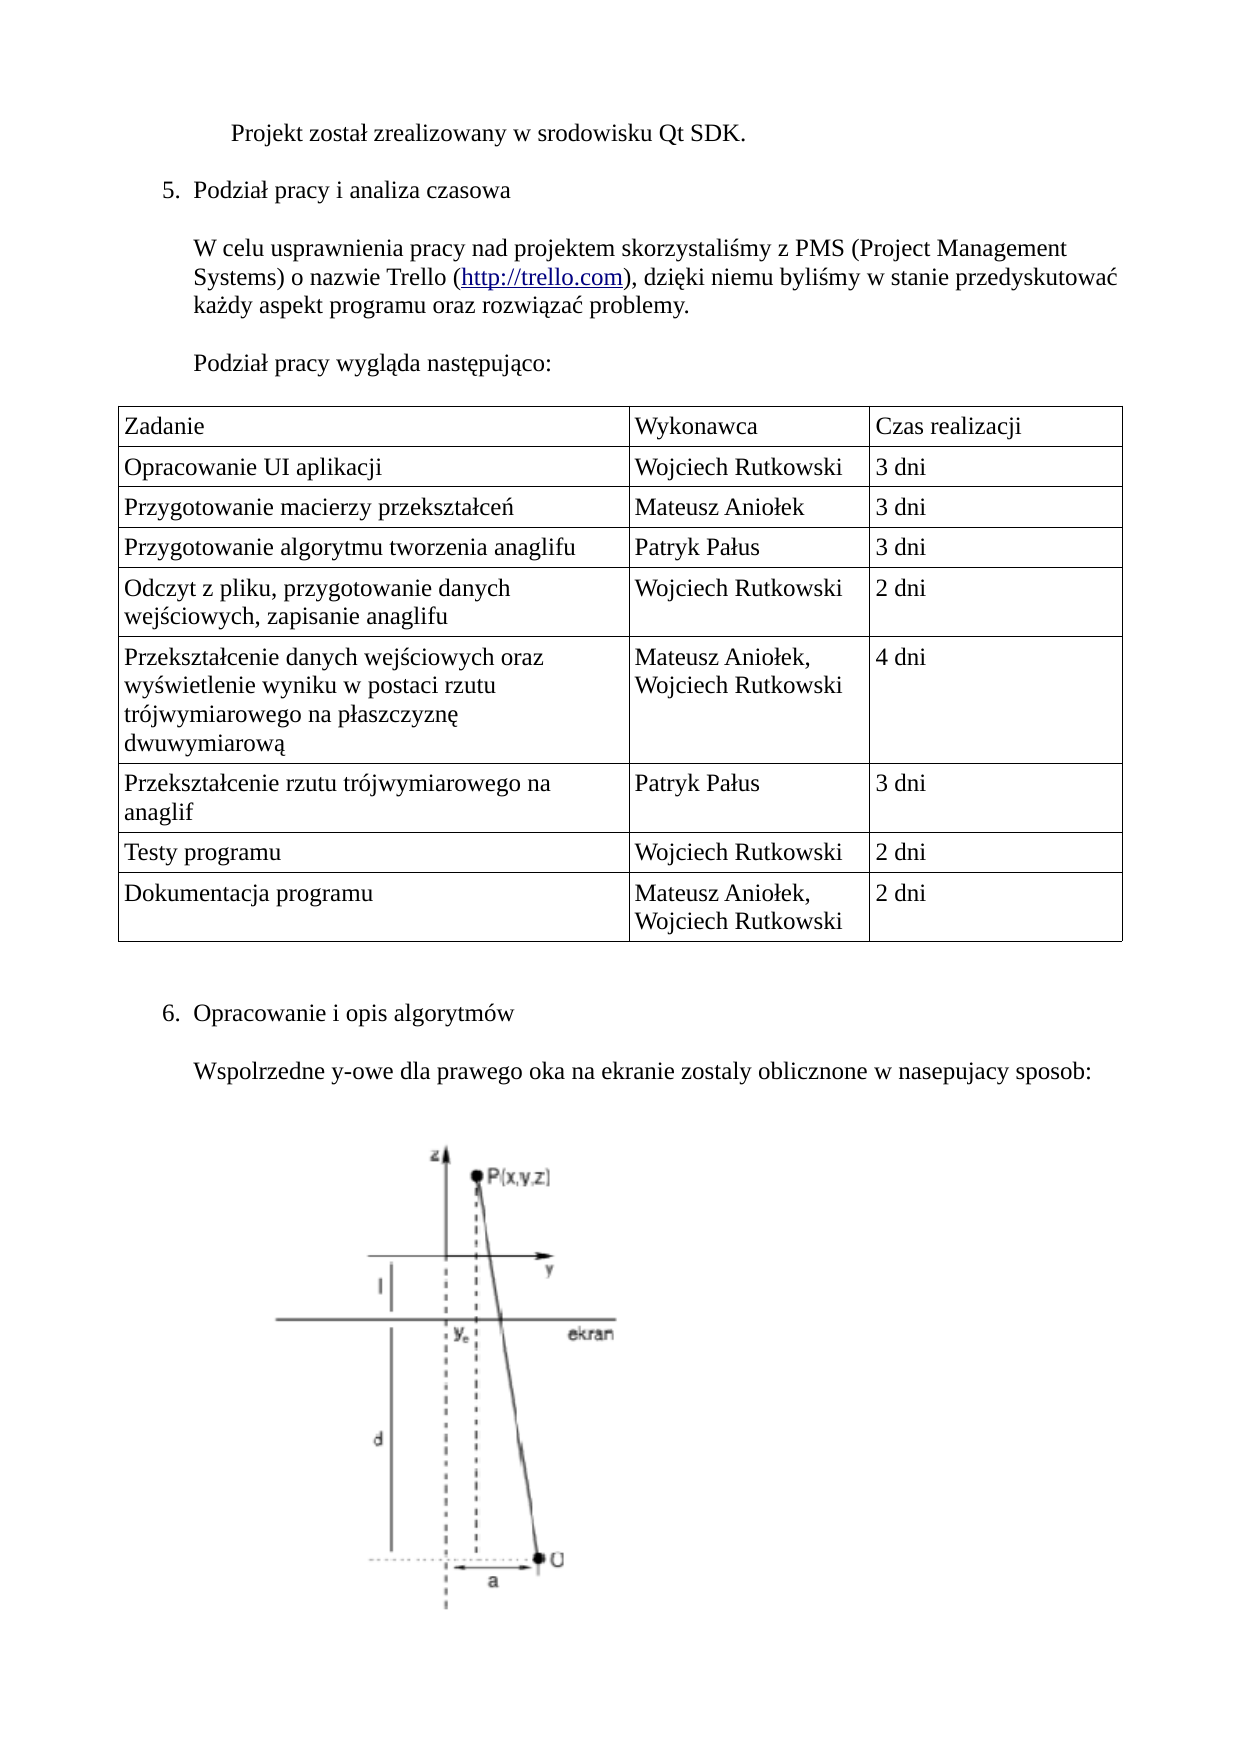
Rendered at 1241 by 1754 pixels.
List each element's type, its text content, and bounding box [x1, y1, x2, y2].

list Podział pracy wygląda następująco: [156, 319, 1122, 406]
table_cell 3 dni [870, 764, 1122, 832]
list Projekt został zrealizowany w srodowisku Qt SDK. [193, 118, 1122, 176]
table_cell Przekształcenie danych wejściowych oraz wyświetlenie wyniku w postaci rzutu trójwymiarowego na płaszczyznę dwuwymiarową [119, 637, 629, 762]
list Opracowanie i opis algorytmów [156, 998, 1122, 1027]
table_cell Mateusz Aniołek, Wojciech Rutkowski [630, 873, 869, 941]
table_cell Odczyt z pliku, przygotowanie danych wejściowych, zapisanie anaglifu [119, 568, 629, 636]
list W celu usprawnienia pracy nad projektem skorzystaliśmy z PMS (Project Management Systems) o nazwie Trello (http://trello.com), dzięki niemu byliśmy w stanie przedyskutować każdy aspekt programu oraz rozwiązać problemy. [156, 204, 1122, 319]
list Wspolrzedne y-owe dla prawego oka na ekranie zostaly oblicznone w nasepujacy sposob: [156, 1027, 1122, 1621]
table_cell Testy programu [119, 833, 629, 872]
table_cell 3 dni [870, 447, 1122, 486]
table_header Wykonawca [630, 407, 869, 446]
table_cell Wojciech Rutkowski [630, 833, 869, 872]
table_cell Dokumentacja programu [119, 873, 629, 941]
table_cell Opracowanie UI aplikacji [119, 447, 629, 486]
table_cell Mateusz Aniołek, Wojciech Rutkowski [630, 637, 869, 762]
table_cell 2 dni [870, 873, 1122, 941]
table_cell Wojciech Rutkowski [630, 568, 869, 636]
table_cell Przekształcenie rzutu trójwymiarowego na anaglif [119, 764, 629, 832]
table_cell Mateusz Aniołek [630, 487, 869, 527]
table_cell 2 dni [870, 833, 1122, 872]
table_cell 4 dni [870, 637, 1122, 762]
table_cell Patryk Pałus [630, 528, 869, 567]
table_header Czas realizacji [870, 407, 1122, 446]
table_cell 2 dni [870, 568, 1122, 636]
table_cell Wojciech Rutkowski [630, 447, 869, 486]
table_cell 3 dni [870, 528, 1122, 567]
table_header Zadanie [119, 407, 629, 446]
table_cell 3 dni [870, 487, 1122, 527]
table_cell Przygotowanie algorytmu tworzenia anaglifu [119, 528, 629, 567]
table_cell Patryk Pałus [630, 764, 869, 832]
list Podział pracy i analiza czasowa [156, 176, 1122, 204]
table_cell Przygotowanie macierzy przekształceń [119, 487, 629, 527]
